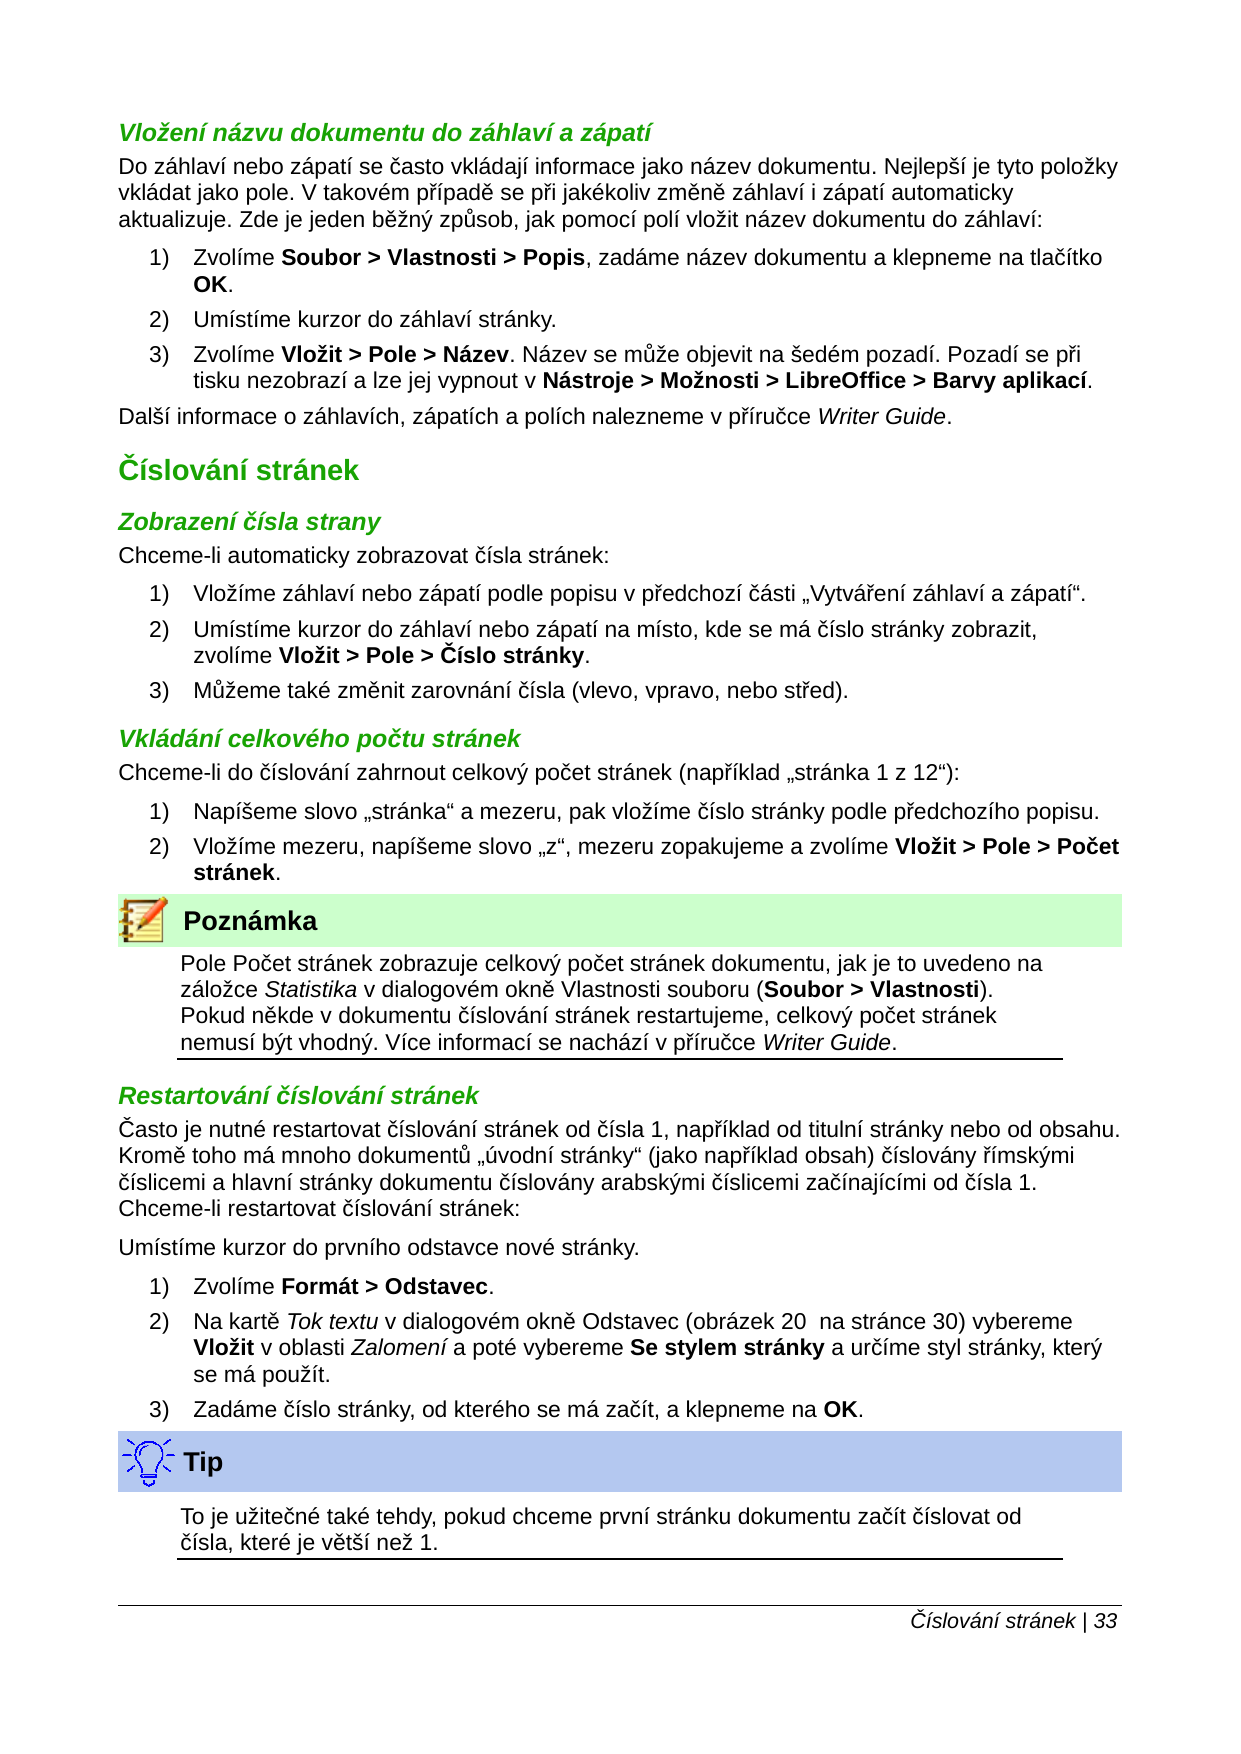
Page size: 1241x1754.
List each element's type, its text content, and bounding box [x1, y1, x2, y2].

text Pole Počet stránek zobrazuje celkový počet stránek dokumentu, jak je to uvedeno na záložce Statistika v dialogovém okně Vlastnosti souboru (Soubor > Vlastnosti). Pokud někde v dokumentu číslování stránek restartujeme, celkový počet stránek nemusí být vhodný. Více informací se nachází v příručce Writer Guide. [177, 947, 1063, 1058]
text Často je nutné restartovat číslování stránek od čísla 1, například od titulní stránky nebo od obsahu. Kromě toho má mnoho dokumentů „úvodní stránky“ (jako například obsah) číslovány římskými číslicemi a hlavní stránky dokumentu číslovány arabskými číslicemi začínajícími od čísla 1. Chceme-li restartovat číslování stránek: [118, 1116, 1122, 1221]
list Napíšeme slovo „stránka“ a mezeru, pak vložíme číslo stránky podle předchozího popisu. [169, 798, 1122, 824]
subtitle Poznámka [118, 902, 1122, 942]
list Na kartě Tok textu v dialogovém okně Odstavec (obrázek 20 na stránce 29 ) vybereme Vložit v oblasti Zalomení a poté vybereme Se stylem stránky a určíme styl stránky, který se má použít. [169, 1308, 1122, 1387]
text Další informace o záhlavích, zápatích a polích nalezneme v příručce Writer Guide. [118, 403, 1122, 429]
subtitle Restartování číslování stránek [118, 1081, 1122, 1110]
subtitle Vložení názvu dokumentu do záhlaví a zápatí [118, 118, 1122, 147]
list Zadáme číslo stránky, od kterého se má začít, a klepneme na OK. [169, 1396, 1122, 1422]
picture [119, 895, 170, 946]
text Do záhlaví nebo zápatí se často vkládají informace jako název dokumentu. Nejlepší je tyto položky vkládat jako pole. V takovém případě se při jakékoliv změně záhlaví i zápatí automaticky aktualizuje. Zde je jeden běžný způsob, jak pomocí polí vložit název dokumentu do záhlaví: [118, 153, 1122, 232]
subtitle Zobrazení čísla strany [118, 507, 1122, 536]
text To je užitečné také tehdy, pokud chceme první stránku dokumentu začít číslovat od čísla, které je větší než 1. [177, 1499, 1063, 1558]
list Vložíme mezeru, napíšeme slovo „z“, mezeru zopakujeme a zvolíme Vložit > Pole > Počet stránek. [169, 833, 1122, 886]
list Můžeme také změnit zarovnání čísla (vlevo, vpravo, nebo střed). [169, 677, 1122, 703]
list Umístíme kurzor do záhlaví nebo zápatí na místo, kde se má číslo stránky zobrazit, zvolíme Vložit > Pole > Číslo stránky. [169, 616, 1122, 668]
list Zvolíme Soubor > Vlastnosti > Popis, zadáme název dokumentu a klepneme na tlačítko OK. [169, 244, 1122, 297]
subtitle Tip [118, 1443, 1122, 1483]
picture [119, 1431, 179, 1491]
text Chceme-li do číslování zahrnout celkový počet stránek (například „stránka 1 z 12“): [118, 759, 1122, 785]
list Vložíme záhlaví nebo zápatí podle popisu v předchozí části „Vytváření záhlaví a zápatí“. [169, 580, 1122, 607]
list Umístíme kurzor do záhlaví stránky. [169, 306, 1122, 332]
text Chceme-li automaticky zobrazovat čísla stránek: [118, 542, 1122, 568]
list Zvolíme Formát > Odstavec. [169, 1273, 1122, 1299]
text Umístíme kurzor do prvního odstavce nové stránky. [118, 1234, 1122, 1260]
subtitle Vkládání celkového počtu stránek [118, 724, 1122, 753]
list Zvolíme Vložit > Pole > Název. Název se může objevit na šedém pozadí. Pozadí se při tisku nezobrazí a lze jej vypnout v Nástroje > Možnosti > LibreOffice > Barvy aplikací. [169, 341, 1122, 394]
subtitle Číslování stránek [118, 453, 1122, 486]
